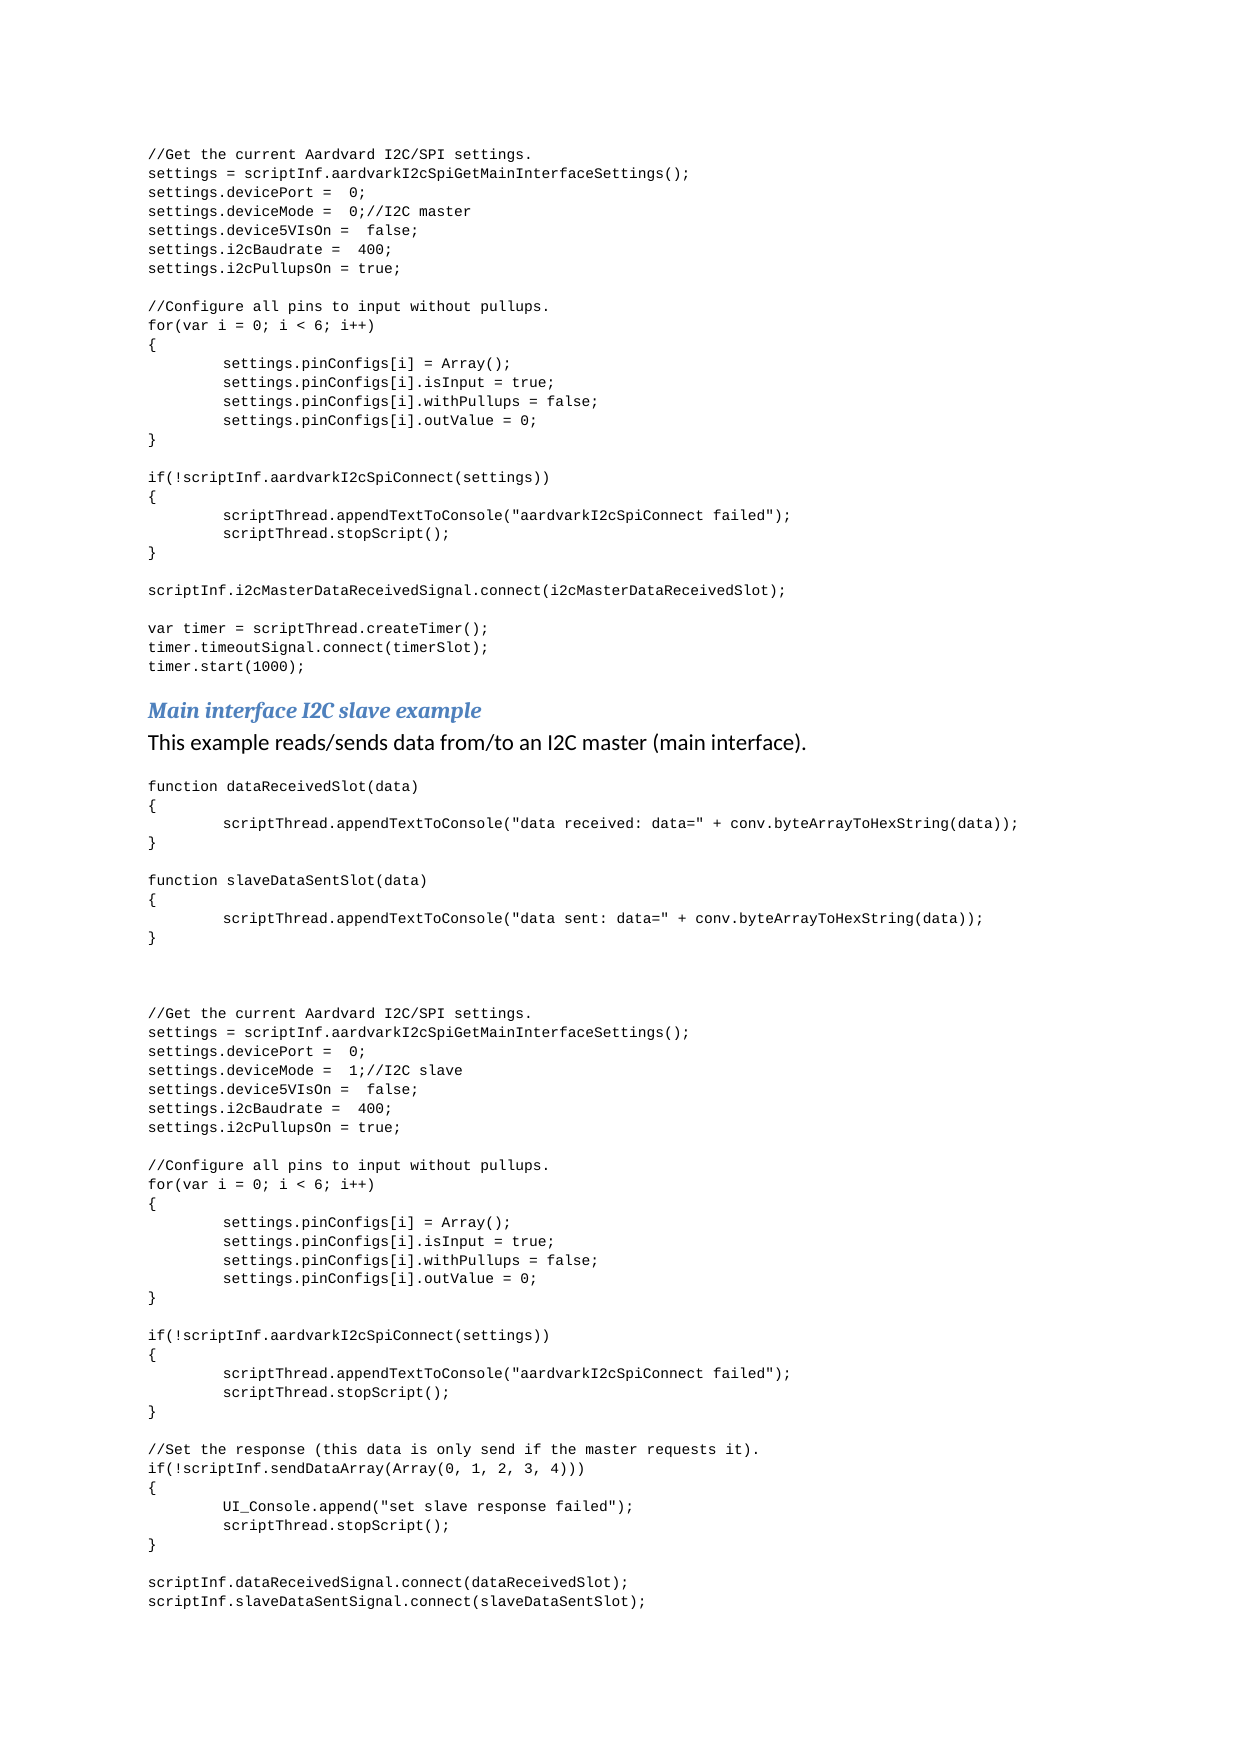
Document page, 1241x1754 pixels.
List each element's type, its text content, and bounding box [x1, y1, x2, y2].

text settings.i2cPullupsOn = true; [148, 1120, 1093, 1137]
text settings.deviceMode = 0;//I2C master [148, 204, 1093, 221]
text settings.i2cPullupsOn = true; [148, 261, 1093, 278]
text settings.i2cBaudrate = 400; [148, 242, 1093, 259]
text This example reads/sends data from/to an I2C master (main interface). [148, 728, 1093, 756]
text function dataReceivedSlot(data) [148, 779, 1093, 795]
text var timer = scriptThread.createTimer(); [148, 622, 1093, 638]
text settings.pinConfigs[i].isInput = true; [148, 1234, 1093, 1250]
text { [148, 1347, 1093, 1364]
text UI_Console.append("set slave response failed"); [148, 1499, 1093, 1516]
text scriptThread.appendTextToConsole("data sent: data=" + conv.byteArrayToHexString(data)); [148, 911, 1093, 928]
text scriptThread.stopScript(); [148, 1385, 1093, 1402]
text settings.pinConfigs[i] = Array(); [148, 1215, 1093, 1231]
text scriptThread.appendTextToConsole("data received: data=" + conv.byteArrayToHexString(data)); [148, 817, 1093, 833]
text settings.pinConfigs[i].outValue = 0; [148, 413, 1093, 429]
text if(!scriptInf.aardvarkI2cSpiConnect(settings)) [148, 1328, 1093, 1345]
text { [148, 1480, 1093, 1497]
text scriptInf.i2cMasterDataReceivedSignal.connect(i2cMasterDataReceivedSlot); [148, 584, 1093, 600]
text timer.timeoutSignal.connect(timerSlot); [148, 641, 1093, 657]
text //Configure all pins to input without pullups. [148, 1158, 1093, 1174]
text function slaveDataSentSlot(data) [148, 873, 1093, 890]
text } [148, 546, 1093, 562]
text settings.i2cBaudrate = 400; [148, 1101, 1093, 1118]
text } [148, 1291, 1093, 1307]
text settings.deviceMode = 1;//I2C slave [148, 1063, 1093, 1080]
text scriptThread.appendTextToConsole("aardvarkI2cSpiConnect failed"); [148, 1366, 1093, 1383]
text } [148, 836, 1093, 852]
text { [148, 892, 1093, 909]
text } [148, 432, 1093, 448]
text settings.pinConfigs[i].outValue = 0; [148, 1272, 1093, 1288]
text settings.device5VIsOn = false; [148, 223, 1093, 240]
text settings.devicePort = 0; [148, 1044, 1093, 1061]
subtitle Main interface I2C slave example [148, 697, 1093, 724]
text if(!scriptInf.sendDataArray(Array(0, 1, 2, 3, 4))) [148, 1461, 1093, 1478]
text for(var i = 0; i < 6; i++) [148, 318, 1093, 335]
text for(var i = 0; i < 6; i++) [148, 1177, 1093, 1193]
text settings.pinConfigs[i].withPullups = false; [148, 394, 1093, 411]
text scriptInf.slaveDataSentSignal.connect(slaveDataSentSlot); [148, 1594, 1093, 1611]
text scriptInf.dataReceivedSignal.connect(dataReceivedSlot); [148, 1575, 1093, 1592]
text settings.pinConfigs[i].isInput = true; [148, 375, 1093, 392]
text //Set the response (this data is only send if the master requests it). [148, 1442, 1093, 1459]
text { [148, 1196, 1093, 1212]
text if(!scriptInf.aardvarkI2cSpiConnect(settings)) [148, 470, 1093, 486]
text settings.pinConfigs[i].withPullups = false; [148, 1253, 1093, 1269]
text settings.pinConfigs[i] = Array(); [148, 356, 1093, 373]
text { [148, 489, 1093, 505]
text { [148, 337, 1093, 354]
text settings = scriptInf.aardvarkI2cSpiGetMainInterfaceSettings(); [148, 167, 1093, 183]
text } [148, 930, 1093, 947]
text } [148, 1537, 1093, 1554]
text //Get the current Aardvard I2C/SPI settings. [148, 148, 1093, 164]
text { [148, 798, 1093, 814]
text scriptThread.stopScript(); [148, 527, 1093, 543]
text scriptThread.stopScript(); [148, 1518, 1093, 1535]
text } [148, 1404, 1093, 1421]
text scriptThread.appendTextToConsole("aardvarkI2cSpiConnect failed"); [148, 508, 1093, 524]
text //Configure all pins to input without pullups. [148, 299, 1093, 316]
text settings.devicePort = 0; [148, 186, 1093, 202]
text timer.start(1000); [148, 659, 1093, 676]
text settings.device5VIsOn = false; [148, 1082, 1093, 1099]
text //Get the current Aardvard I2C/SPI settings. [148, 1006, 1093, 1023]
text settings = scriptInf.aardvarkI2cSpiGetMainInterfaceSettings(); [148, 1025, 1093, 1042]
